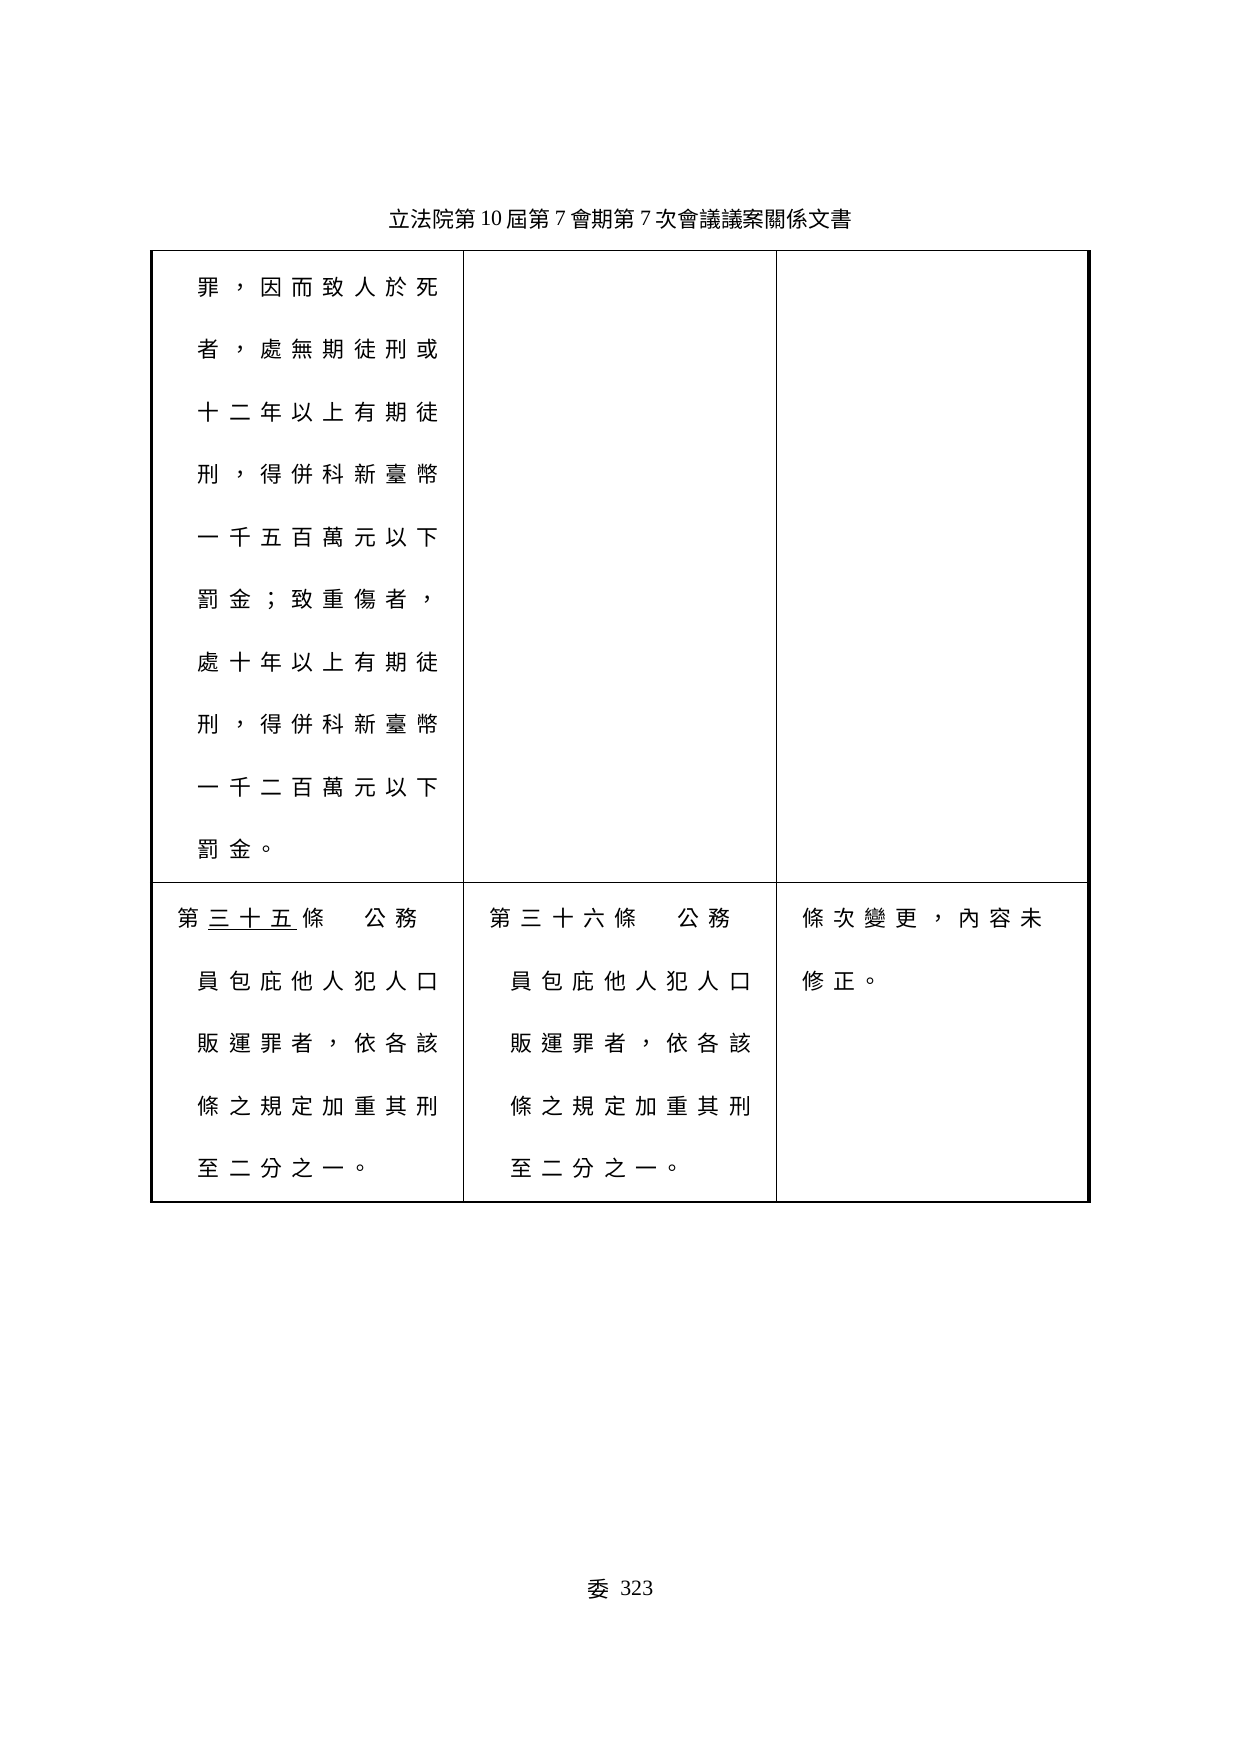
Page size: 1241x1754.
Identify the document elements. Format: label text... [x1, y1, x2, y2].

table_cell 第三十五條 公務員包庇他人犯人口販運罪者，依各該條之規定加重其刑至二分之一。 [153, 883, 463, 1201]
table_cell [464, 251, 776, 882]
table_cell 第三十六條 公務員包庇他人犯人口販運罪者，依各該條之規定加重其刑至二分之一。 [464, 883, 776, 1201]
table_cell [777, 251, 1087, 882]
table_cell 條次變更，內容未修正。 [777, 883, 1087, 1201]
table_cell 罪，因而致人於死者，處無期徒刑或十二年以上有期徒刑，得併科新臺幣一千五百萬元以下罰金；致重傷者，處十年以上有期徒刑，得併科新臺幣一千二百萬元以下罰金。 [153, 251, 463, 882]
